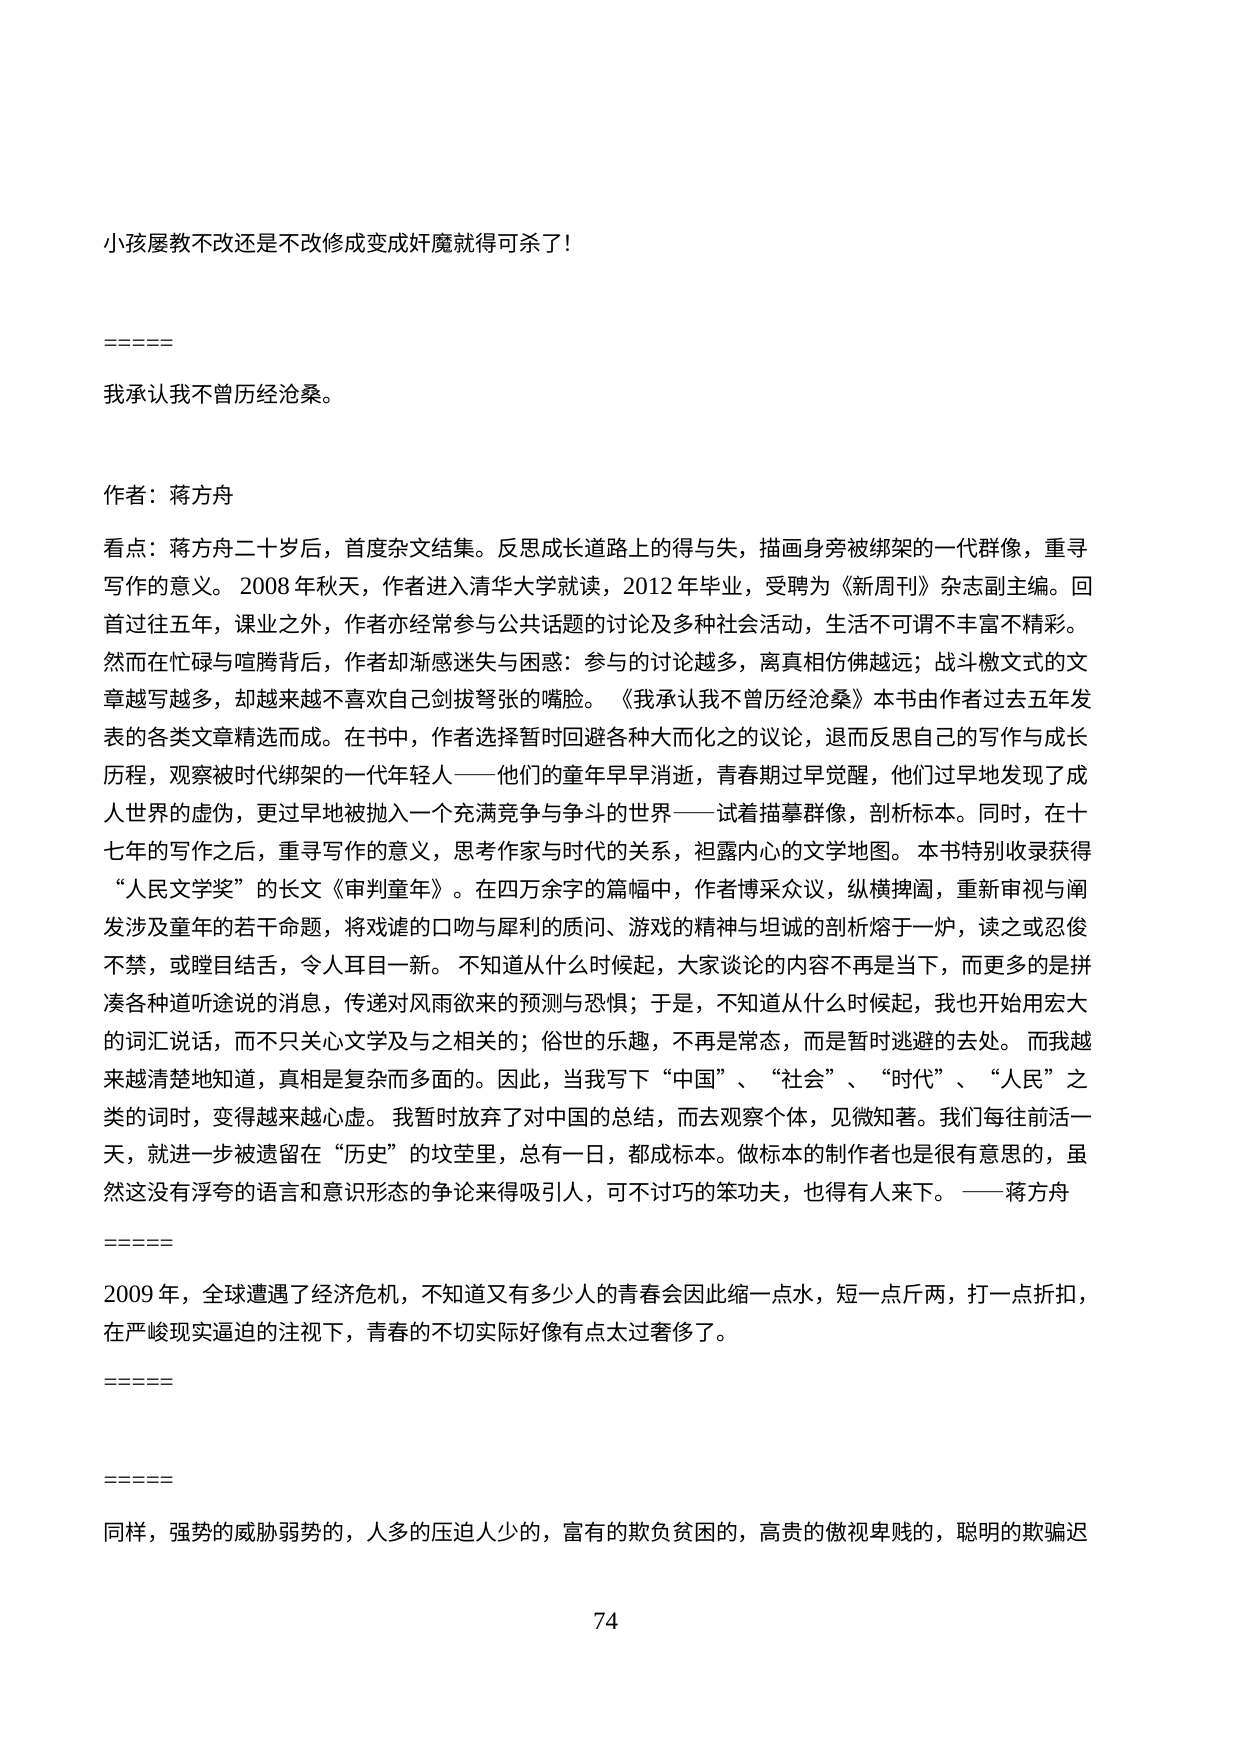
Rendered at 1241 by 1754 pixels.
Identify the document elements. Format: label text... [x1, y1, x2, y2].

text 小孩屡教不改还是不改修成变成奸魔就得可杀了！ [103, 226, 1107, 258]
text ===== [103, 1466, 1107, 1494]
text 2009年，全球遭遇了经济危机，不知道又有多少人的青春会因此缩一点水，短一点斤两，打一点折扣，在严峻现实逼迫的注视下，青春的不切实际好像有点太过奢侈了。 [103, 1277, 1107, 1347]
text ===== [103, 1228, 1107, 1257]
text 看点：蒋方舟二十岁后，首度杂文结集。反思成长道路上的得与失，描画身旁被绑架的一代群像，重寻写作的意义。 2008年秋天，作者进入清华大学就读，2012年毕业，受聘为《新周刊》杂志副主编。回首过往五年，课业之外，作者亦经常参与公共话题的讨论及多种社会活动，生活不可谓不丰富不精彩。然而在忙碌与喧腾背后，作者却渐感迷失与困惑：参与的讨论越多，离真相仿佛越远；战斗檄文式的文章越写越多，却越来越不喜欢自己剑拔弩张的嘴脸。 《我承认我不曾历经沧桑》本书由作者过去五年发表的各类文章精选而成。在书中，作者选择暂时回避各种大而化之的议论，退而反思自己的写作与成长历程，观察被时代绑架的一代年轻人——他们的童年早早消逝，青春期过早觉醒，他们过早地发现了成人世界的虚伪，更过早地被抛入一个充满竞争与争斗的世界——试着描摹群像，剖析标本。同时，在十七年的写作之后，重寻写作的意义，思考作家与时代的关系，袒露内心的文学地图。 本书特别收录获得“人民文学奖”的长文《审判童年》。在四万余字的篇幅中，作者博采众议，纵横捭阖，重新审视与阐发涉及童年的若干命题，将戏谑的口吻与犀利的质问、游戏的精神与坦诚的剖析熔于一炉，读之或忍俊不禁，或瞠目结舌，令人耳目一新。 不知道从什么时候起，大家谈论的内容不再是当下，而更多的是拼凑各种道听途说的消息，传递对风雨欲来的预测与恐惧；于是，不知道从什么时候起，我也开始用宏大的词汇说话，而不只关心文学及与之相关的；俗世的乐趣，不再是常态，而是暂时逃避的去处。 而我越来越清楚地知道，真相是复杂而多面的。因此，当我写下“中国”、“社会”、“时代”、“人民”之类的词时，变得越来越心虚。 我暂时放弃了对中国的总结，而去观察个体，见微知著。我们每往前活一天，就进一步被遗留在“历史”的坟茔里，总有一日，都成标本。做标本的制作者也是很有意思的，虽然这没有浮夸的语言和意识形态的争论来得吸引人，可不讨巧的笨功夫，也得有人来下。 ——蒋方舟 [103, 531, 1107, 1207]
text 作者：蒋方舟 [103, 478, 1107, 510]
text ===== [103, 1367, 1107, 1396]
text ===== [103, 328, 1107, 356]
text 同样，强势的威胁弱势的，人多的压迫人少的，富有的欺负贫困的，高贵的傲视卑贱的，聪明的欺骗迟 [103, 1514, 1107, 1546]
text 我承认我不曾历经沧桑。 [103, 377, 1107, 408]
